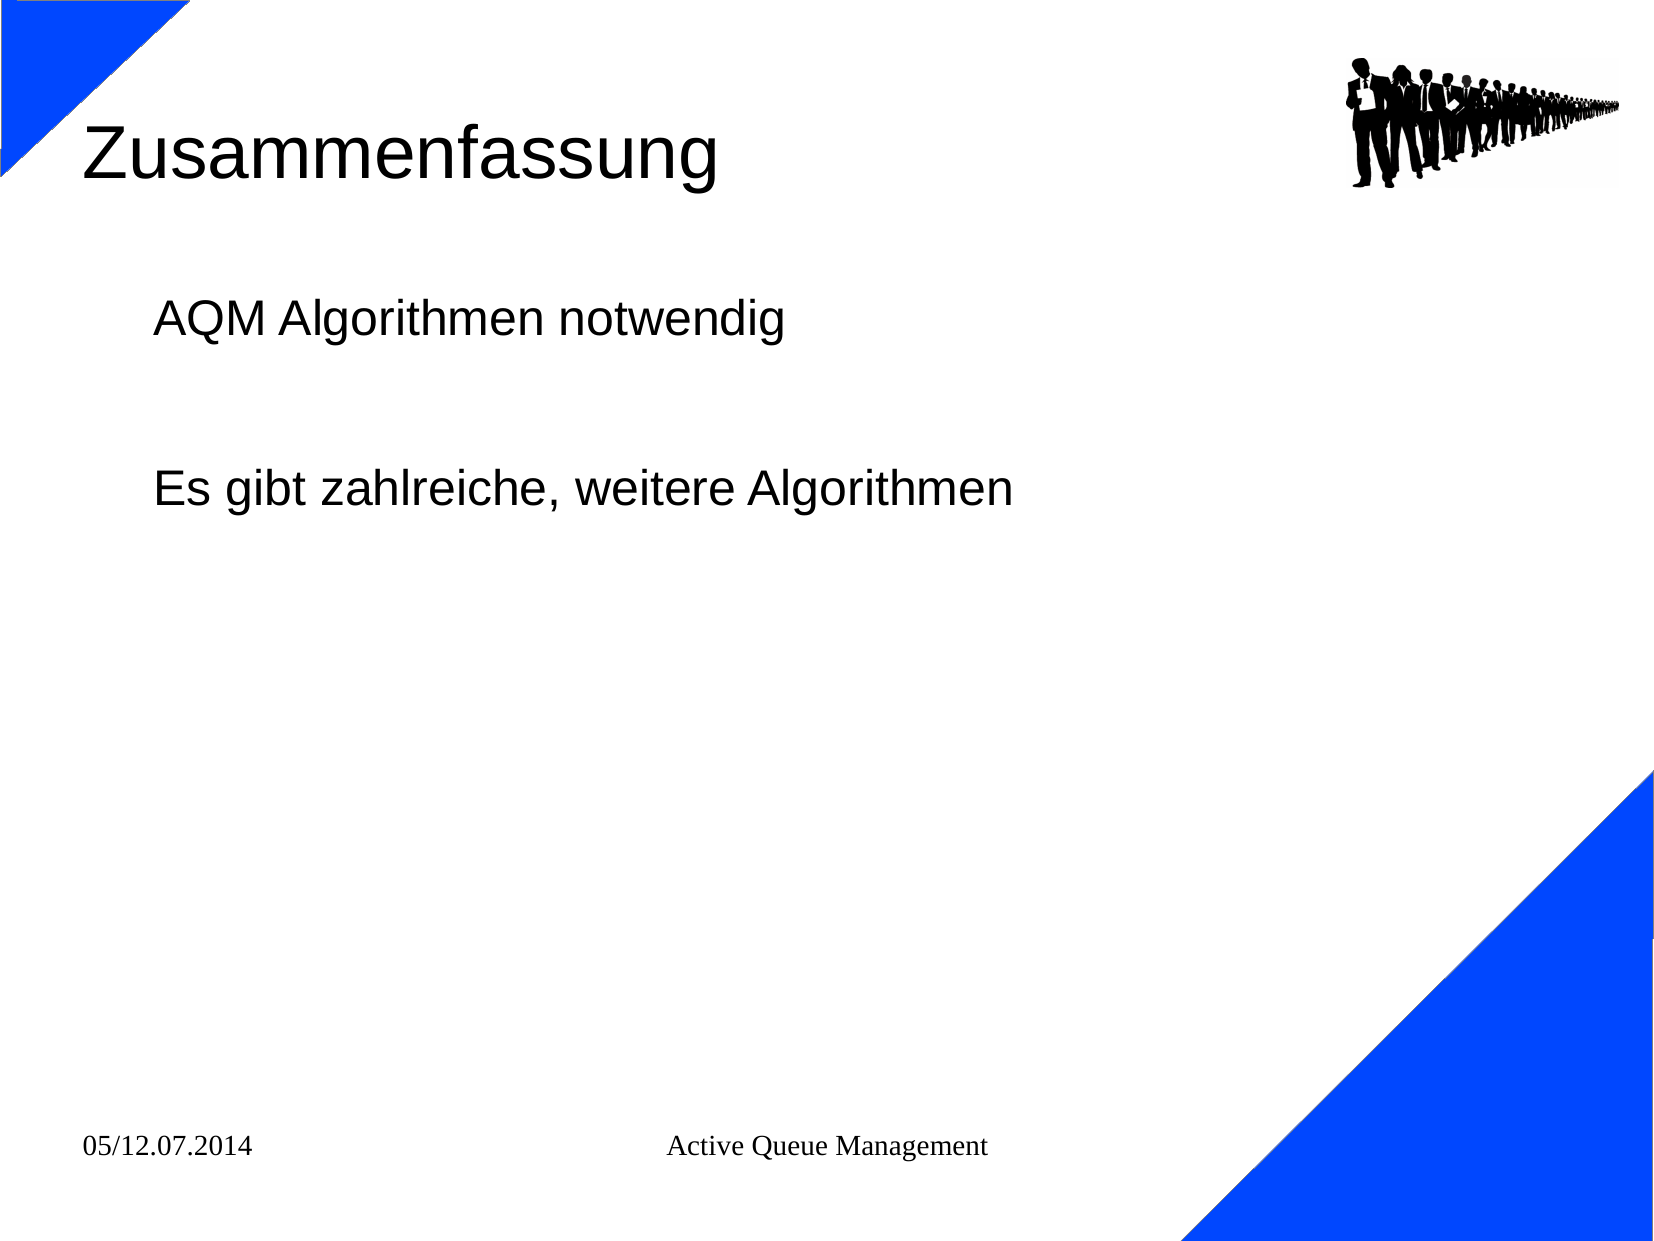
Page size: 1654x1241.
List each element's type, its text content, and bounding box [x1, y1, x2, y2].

title Zusammenfassung [82, 49, 1571, 257]
text_box [0, 0, 190, 177]
picture [1346, 58, 1619, 188]
text_box [1180, 770, 1654, 1241]
list AQM Algorithmen notwendig Es gibt zahlreiche, weitere Algorithmen [82, 290, 1571, 1109]
